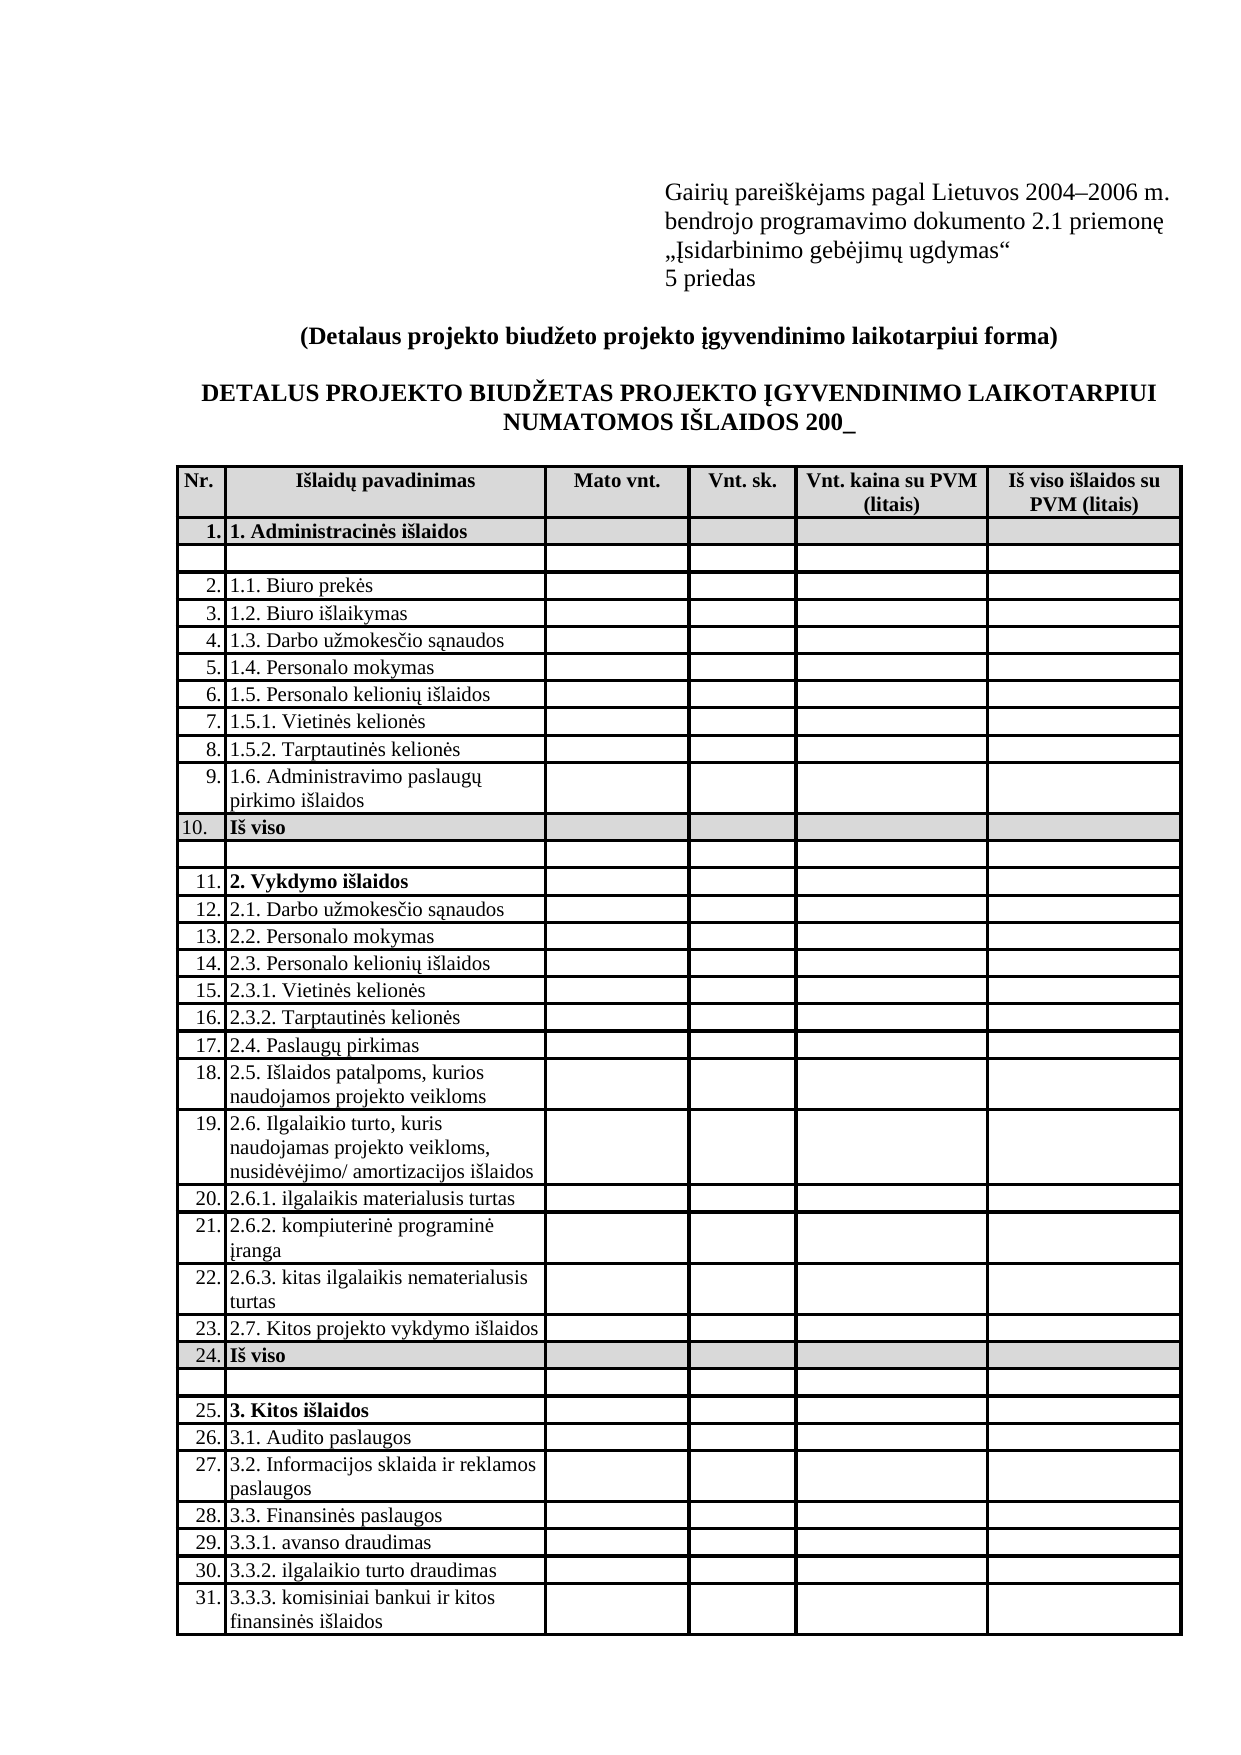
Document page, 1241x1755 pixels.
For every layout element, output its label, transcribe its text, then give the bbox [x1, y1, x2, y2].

text „Įsidarbinimo gebėjimų ugdymas“ [664, 235, 1181, 263]
table_cell [547, 1585, 687, 1633]
table_cell [691, 519, 794, 543]
table_cell Iš viso [227, 1343, 544, 1367]
table_cell [798, 1452, 986, 1500]
table_cell [691, 1060, 794, 1108]
table_cell 1. [179, 519, 224, 543]
table_header Vnt. kaina su PVM (litais) [798, 468, 986, 516]
table_cell [691, 1452, 794, 1500]
text DETALUS PROJEKTO BIUDŽETAS PROJEKTO ĮGYVENDINIMO LAIKOTARPIUI NUMATOMOS IŠLAIDOS 200_ [177, 378, 1181, 436]
text (Detalaus projekto biudžeto projekto įgyvendinimo laikotarpiui forma) [177, 321, 1181, 350]
table_cell 27. [179, 1452, 224, 1500]
table_cell [798, 1585, 986, 1633]
table_header Iš viso išlaidos su PVM (litais) [989, 468, 1179, 516]
table_cell [547, 815, 687, 839]
table_cell [691, 1585, 794, 1633]
table_cell [691, 1265, 794, 1313]
table_cell [547, 1060, 687, 1108]
table_cell [691, 1111, 794, 1183]
text Gairių pareiškėjams pagal Lietuvos 2004–2006 m. [664, 177, 1181, 206]
table_cell [691, 815, 794, 839]
text bendrojo programavimo dokumento 2.1 priemonę [664, 206, 1181, 235]
table_cell [798, 1265, 986, 1313]
table_cell [547, 519, 687, 543]
table_cell [989, 1585, 1179, 1633]
table_cell [798, 1111, 986, 1183]
table_cell [989, 519, 1179, 543]
table_cell [547, 1452, 687, 1500]
table_cell [547, 1343, 687, 1367]
table_cell [547, 1214, 687, 1262]
table_cell [989, 1060, 1179, 1108]
table_cell Iš viso [227, 815, 544, 839]
table_cell [798, 764, 986, 812]
table_cell [547, 1111, 687, 1183]
table_cell [989, 1214, 1179, 1262]
table_cell 9. [179, 764, 224, 812]
table_cell 19. [179, 1111, 224, 1183]
table_cell 24. [179, 1343, 224, 1367]
table_cell [989, 1111, 1179, 1183]
table_cell [798, 1343, 986, 1367]
table_header Nr. [179, 468, 224, 516]
table_cell [989, 1452, 1179, 1500]
table_header Išlaidų pavadinimas [227, 468, 544, 516]
text 5 priedas [177, 263, 1181, 292]
table_cell 31. [179, 1585, 224, 1633]
table_cell [691, 764, 794, 812]
table_cell [989, 815, 1179, 839]
table_header Mato vnt. [547, 468, 687, 516]
table_cell [989, 1265, 1179, 1313]
table_cell [547, 1265, 687, 1313]
table_cell [691, 1214, 794, 1262]
table_header Vnt. sk. [691, 468, 794, 516]
table_cell [989, 764, 1179, 812]
table_cell [989, 1343, 1179, 1367]
table_cell [547, 764, 687, 812]
table_cell 18. [179, 1060, 224, 1108]
table_cell 22. [179, 1265, 224, 1313]
table_cell 1. Administracinės išlaidos [227, 519, 544, 543]
table_cell [798, 1060, 986, 1108]
table_cell [798, 815, 986, 839]
table_cell 10. [179, 815, 224, 839]
table_cell [798, 519, 986, 543]
table_cell 21. [179, 1214, 224, 1262]
table_cell [691, 1343, 794, 1367]
table_cell [798, 1214, 986, 1262]
